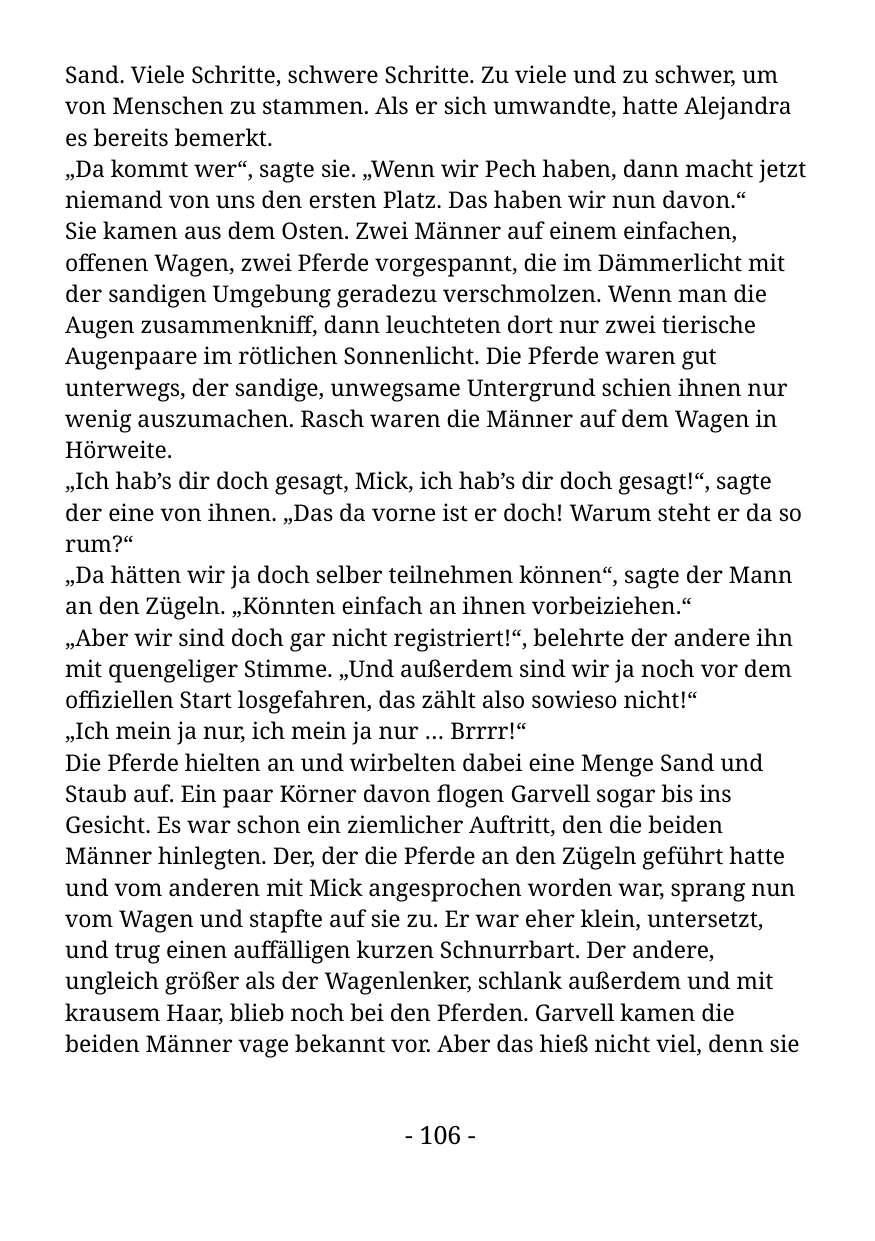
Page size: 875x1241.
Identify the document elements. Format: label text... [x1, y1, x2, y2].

text „Ich hab’s dir doch gesagt, Mick, ich hab’s dir doch gesagt!“, sagte der eine von ihnen. „Das da vorne ist er doch! Warum steht er da so rum?“ [65, 465, 809, 559]
text „Ich mein ja nur, ich mein ja nur … Brrrr!“ [65, 715, 809, 747]
text „Da kommt wer“, sagte sie. „Wenn wir Pech haben, dann macht jetzt niemand von uns den ersten Platz. Das haben wir nun davon.“ [65, 153, 809, 215]
text Sie kamen aus dem Osten. Zwei Männer auf einem einfachen, offenen Wagen, zwei Pferde vorgespannt, die im Dämmerlicht mit der sandigen Umgebung geradezu verschmolzen. Wenn man die Augen zusammenkniff, dann leuchteten dort nur zwei tierische Augenpaare im rötlichen Sonnenlicht. Die Pferde waren gut unterwegs, der sandige, unwegsame Untergrund schien ihnen nur wenig auszumachen. Rasch waren die Männer auf dem Wagen in Hörweite. [65, 215, 809, 465]
text „Aber wir sind doch gar nicht registriert!“, belehrte der andere ihn mit quengeliger Stimme. „Und außerdem sind wir ja noch vor dem offiziellen Start losgefahren, das zählt also sowieso nicht!“ [65, 622, 809, 715]
text Sand. Viele Schritte, schwere Schritte. Zu viele und zu schwer, um von Menschen zu stammen. Als er sich umwandte, hatte Alejandra es bereits bemerkt. [65, 59, 809, 153]
text Die Pferde hielten an und wirbelten dabei eine Menge Sand und Staub auf. Ein paar Körner davon flogen Garvell sogar bis ins Gesicht. Es war schon ein ziemlicher Auftritt, den die beiden Männer hinlegten. Der, der die Pferde an den Zügeln geführt hatte und vom anderen mit Mick angesprochen worden war, sprang nun vom Wagen und stapfte auf sie zu. Er war eher klein, untersetzt, und trug einen auffälligen kurzen Schnurrbart. Der andere, ungleich größer als der Wagenlenker, schlank außerdem und mit krausem Haar, blieb noch bei den Pferden. Garvell kamen die beiden Männer vage bekannt vor. Aber das hieß nicht viel, denn sie [65, 747, 809, 1059]
text „Da hätten wir ja doch selber teilnehmen können“, sagte der Mann an den Zügeln. „Könnten einfach an ihnen vorbeiziehen.“ [65, 559, 809, 622]
